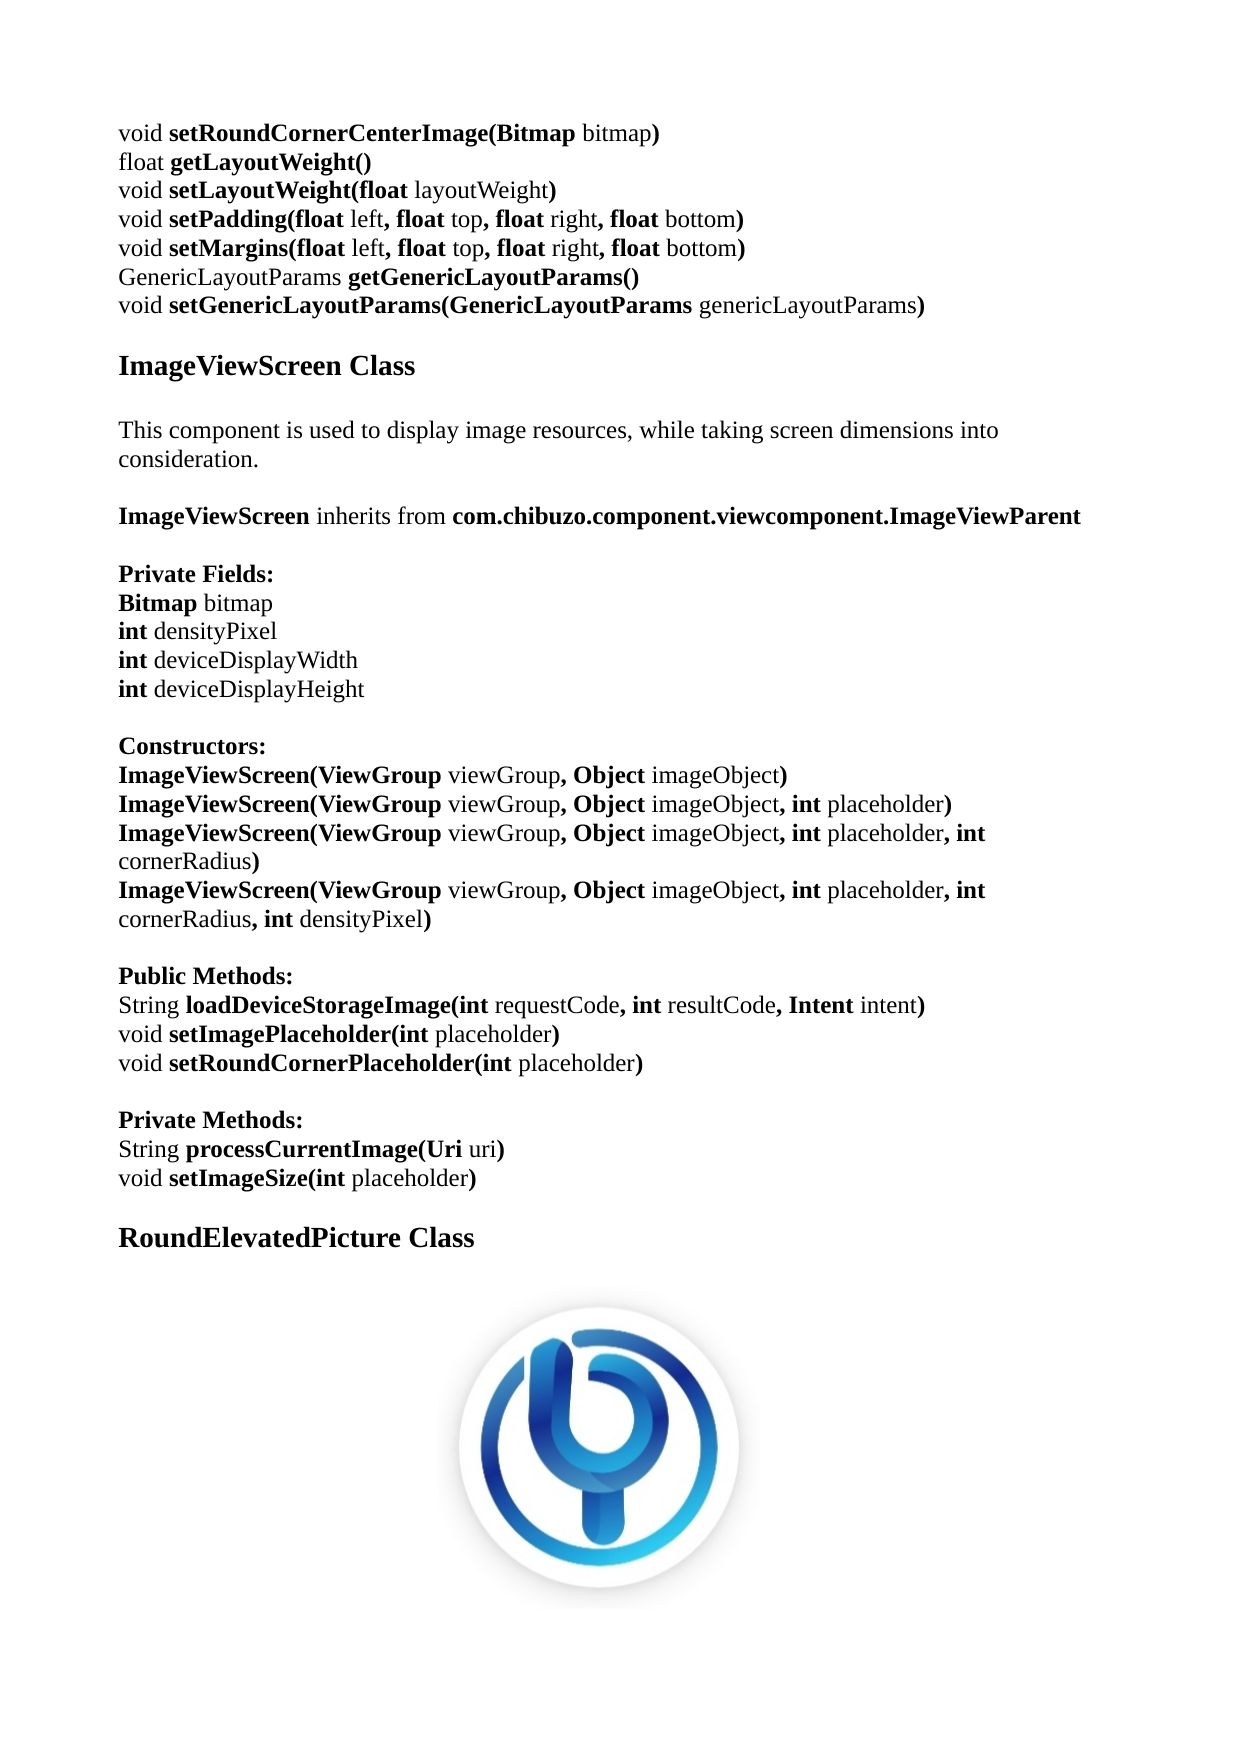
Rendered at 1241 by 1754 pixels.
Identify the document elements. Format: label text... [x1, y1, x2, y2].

text void setLayoutWeight(float layoutWeight) [118, 176, 1122, 204]
text ImageViewScreen Class [118, 348, 1122, 382]
text ImageViewScreen(ViewGroup viewGroup, Object imageObject) [118, 760, 1122, 789]
text Private Fields: [118, 559, 1122, 588]
text void setMargins(float left, float top, float right, float bottom) [118, 233, 1122, 262]
text RoundElevatedPicture Class [118, 1220, 1122, 1254]
picture [405, 1268, 792, 1637]
text Public Methods: [118, 961, 1122, 990]
text void setImageSize(int placeholder) [118, 1163, 1122, 1191]
text ImageViewScreen inherits from com.chibuzo.component.viewcomponent.ImageViewParent [118, 501, 1122, 530]
text String processCurrentImage(Uri uri) [118, 1134, 1122, 1163]
text void setRoundCornerCenterImage(Bitmap bitmap) [118, 118, 1122, 147]
text Bitmap bitmap [118, 588, 1122, 616]
text String loadDeviceStorageImage(int requestCode, int resultCode, Intent intent) [118, 990, 1122, 1019]
text float getLayoutWeight() [118, 147, 1122, 176]
text This component is used to display image resources, while taking screen dimensions into consideration. [118, 415, 1122, 473]
text int deviceDisplayHeight [118, 674, 1122, 703]
text ImageViewScreen(ViewGroup viewGroup, Object imageObject, int placeholder, int cornerRadius, int densityPixel) [118, 875, 1122, 933]
text void setPadding(float left, float top, float right, float bottom) [118, 204, 1122, 233]
text Private Methods: [118, 1105, 1122, 1134]
text void setImagePlaceholder(int placeholder) [118, 1019, 1122, 1048]
text void setGenericLayoutParams(GenericLayoutParams genericLayoutParams) [118, 291, 1122, 319]
text int deviceDisplayWidth [118, 645, 1122, 674]
text int densityPixel [118, 616, 1122, 645]
text GenericLayoutParams getGenericLayoutParams() [118, 262, 1122, 291]
text ImageViewScreen(ViewGroup viewGroup, Object imageObject, int placeholder, int cornerRadius) [118, 818, 1122, 875]
text Constructors: [118, 731, 1122, 760]
text void setRoundCornerPlaceholder(int placeholder) [118, 1048, 1122, 1076]
text ImageViewScreen(ViewGroup viewGroup, Object imageObject, int placeholder) [118, 789, 1122, 818]
